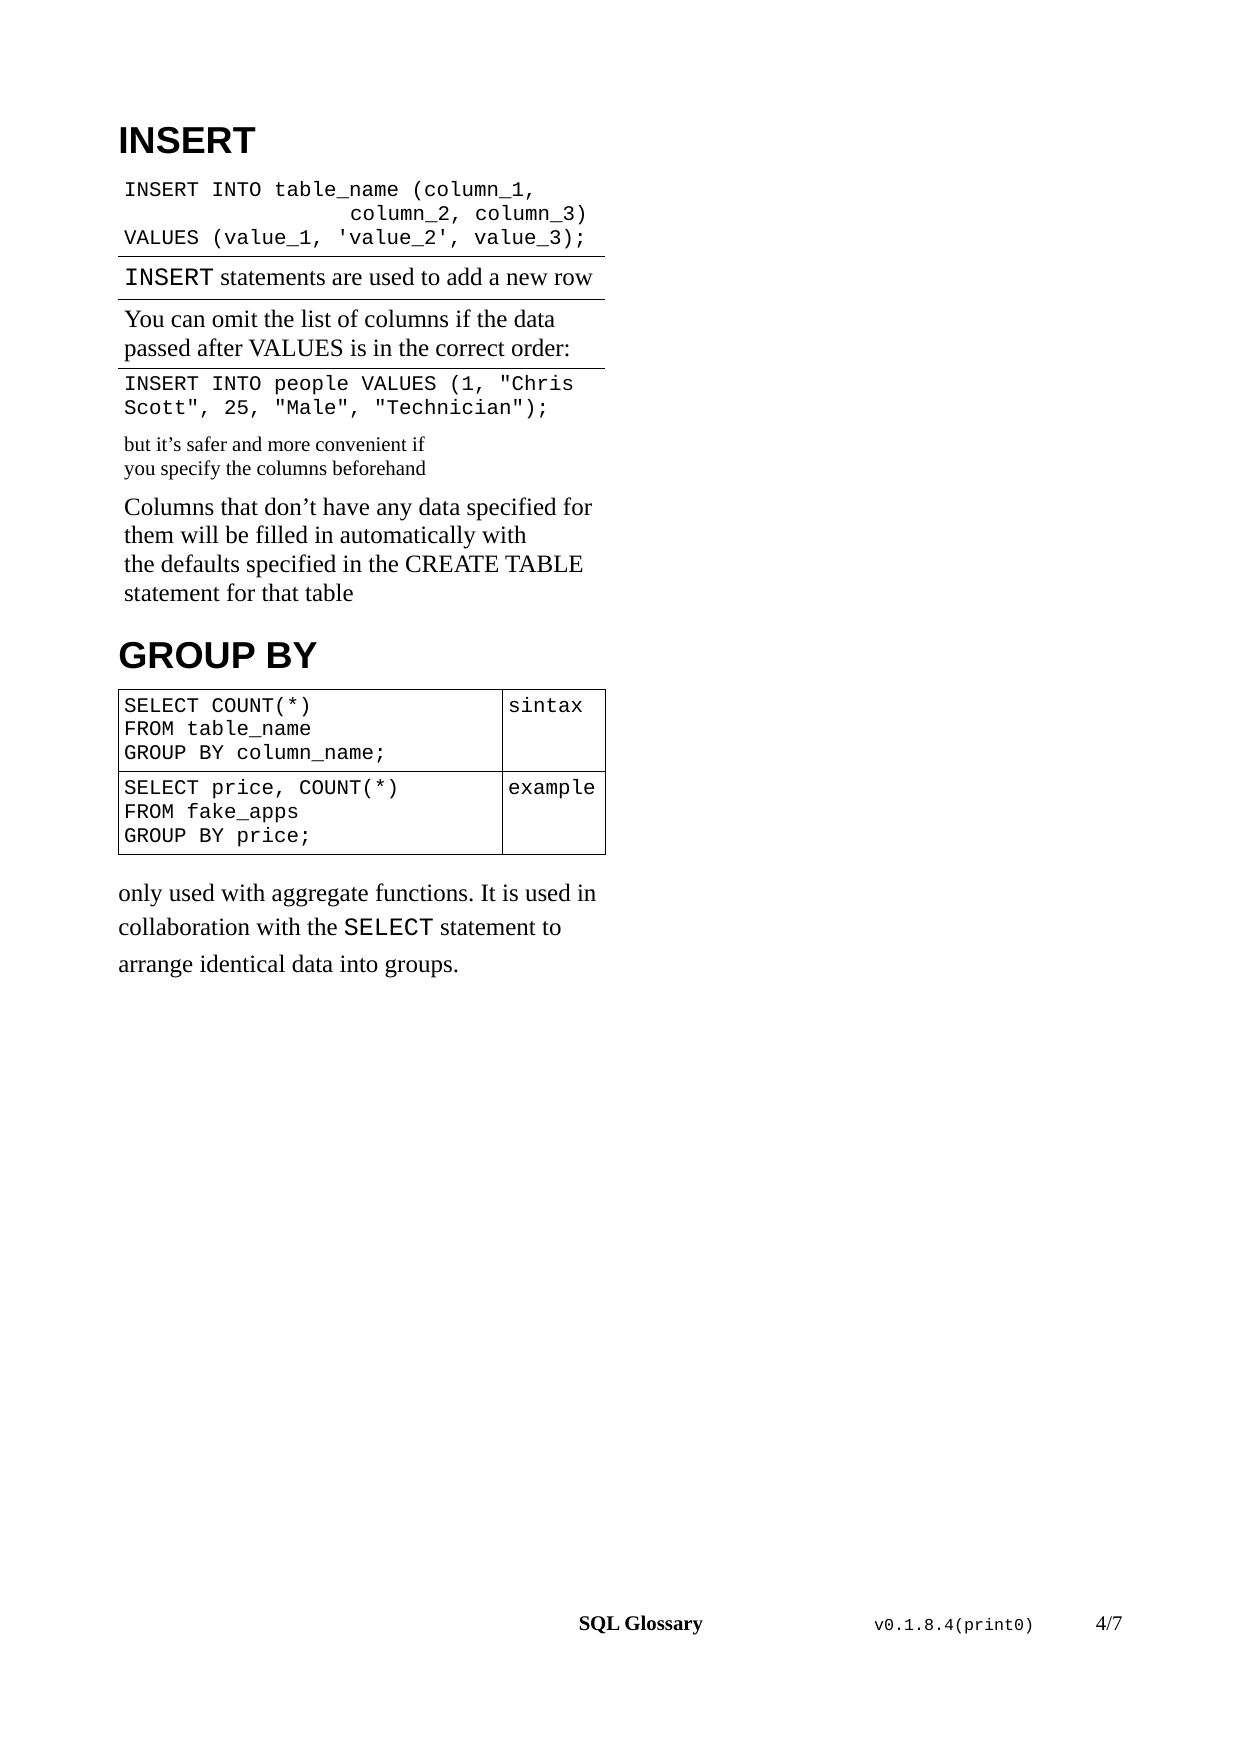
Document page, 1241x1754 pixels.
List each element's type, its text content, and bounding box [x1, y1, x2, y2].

table_cell Columns that don’t have any data specified for them will be filled in automatically with the defaults specified in the CREATE TABLE statement for that table [118, 486, 605, 612]
table_header SELECT COUNT(*) FROM table_name GROUP BY column_name; [119, 690, 502, 771]
subtitle INSERT [118, 118, 605, 161]
table_header INSERT INTO table_name (column_1, column_2, column_3) VALUES (value_1, 'value_2', value_3); [118, 174, 605, 256]
table_cell but it’s safer and more convenient if you specify the columns beforehand [118, 426, 605, 486]
table_cell example [503, 772, 605, 854]
subtitle GROUP BY [118, 633, 605, 676]
table_header sintax [503, 690, 605, 771]
table_cell INSERT statements are used to add a new row [118, 257, 605, 298]
table_cell INSERT INTO people VALUES (1, "Chris Scott", 25, "Male", "Technician"); [118, 369, 605, 426]
table_cell SELECT price, COUNT(*) FROM fake_apps GROUP BY price; [119, 772, 502, 854]
text only used with aggregate functions. It is used in collaboration with the SELECT statement to arrange identical data into groups. [118, 878, 605, 977]
table_cell You can omit the list of columns if the data passed after VALUES is in the correct order: [118, 300, 605, 368]
